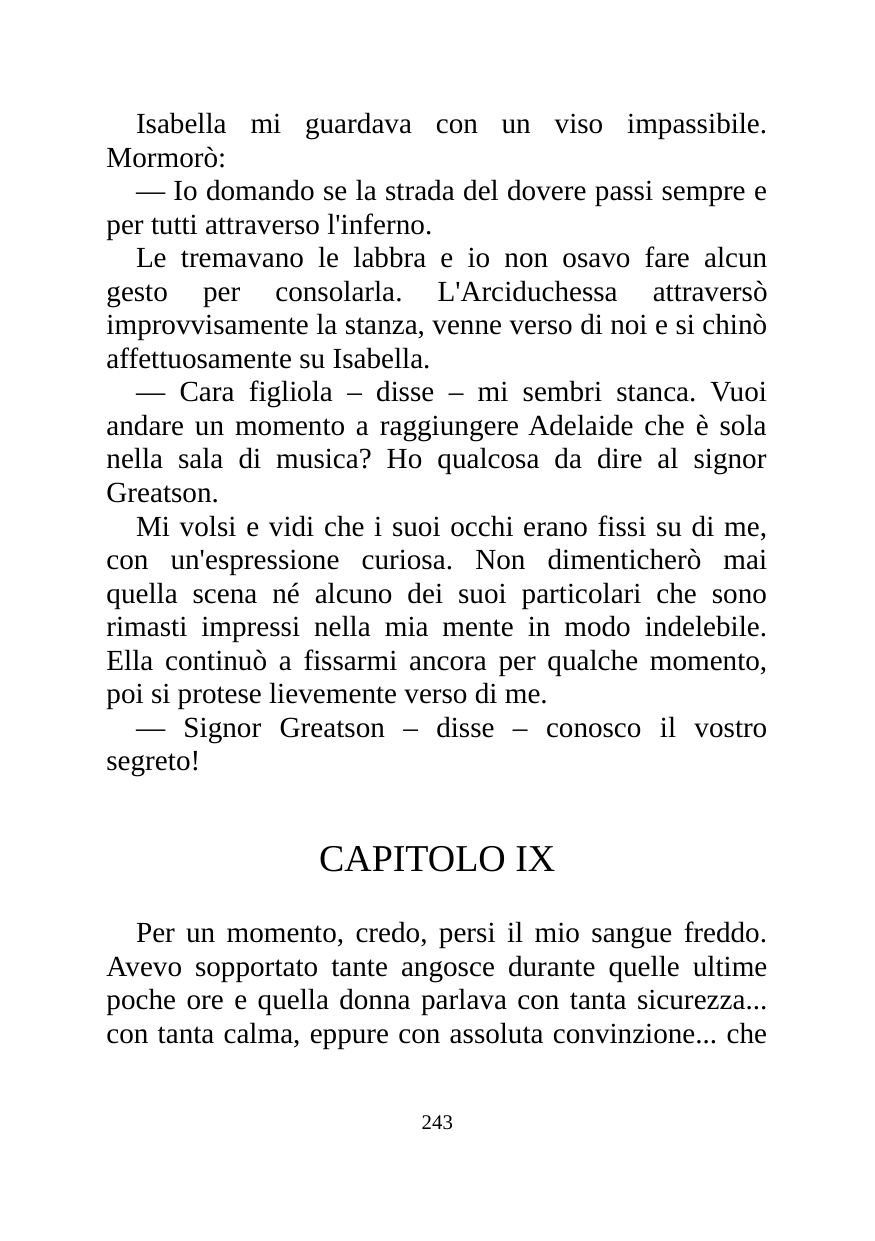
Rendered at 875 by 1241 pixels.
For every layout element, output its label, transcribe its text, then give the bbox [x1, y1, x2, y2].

subtitle CAPITOLO IX [106, 836, 768, 880]
text Isabella mi guardava con un viso impassibile. Mormorò: [106, 106, 768, 173]
text Mi volsi e vidi che i suoi occhi erano fissi su di me, con un'espressione curiosa. Non dimenticherò mai quella scena né alcuno dei suoi particolari che sono rimasti impressi nella mia mente in modo indelebile. Ella continuò a fissarmi ancora per qualche momento, poi si protese lievemente verso di me. [106, 509, 768, 710]
text — Signor Greatson – disse – conosco il vostro segreto! [106, 710, 768, 777]
text Per un momento, credo, persi il mio sangue freddo. Avevo sopportato tante angosce durante quelle ultime poche ore e quella donna parlava con tanta sicurezza... con tanta calma, eppure con assoluta convinzione... che [106, 915, 768, 1049]
text — Cara figliola – disse – mi sembri stanca. Vuoi andare un momento a raggiungere Adelaide che è sola nella sala di musica? Ho qualcosa da dire al signor Greatson. [106, 374, 768, 509]
text Le tremavano le labbra e io non osavo fare alcun gesto per consolarla. L'Arciduchessa attraversò improvvisamente la stanza, venne verso di noi e si chinò affettuosamente su Isabella. [106, 240, 768, 374]
text — Io domando se la strada del dovere passi sempre e per tutti attraverso l'inferno. [106, 173, 768, 240]
